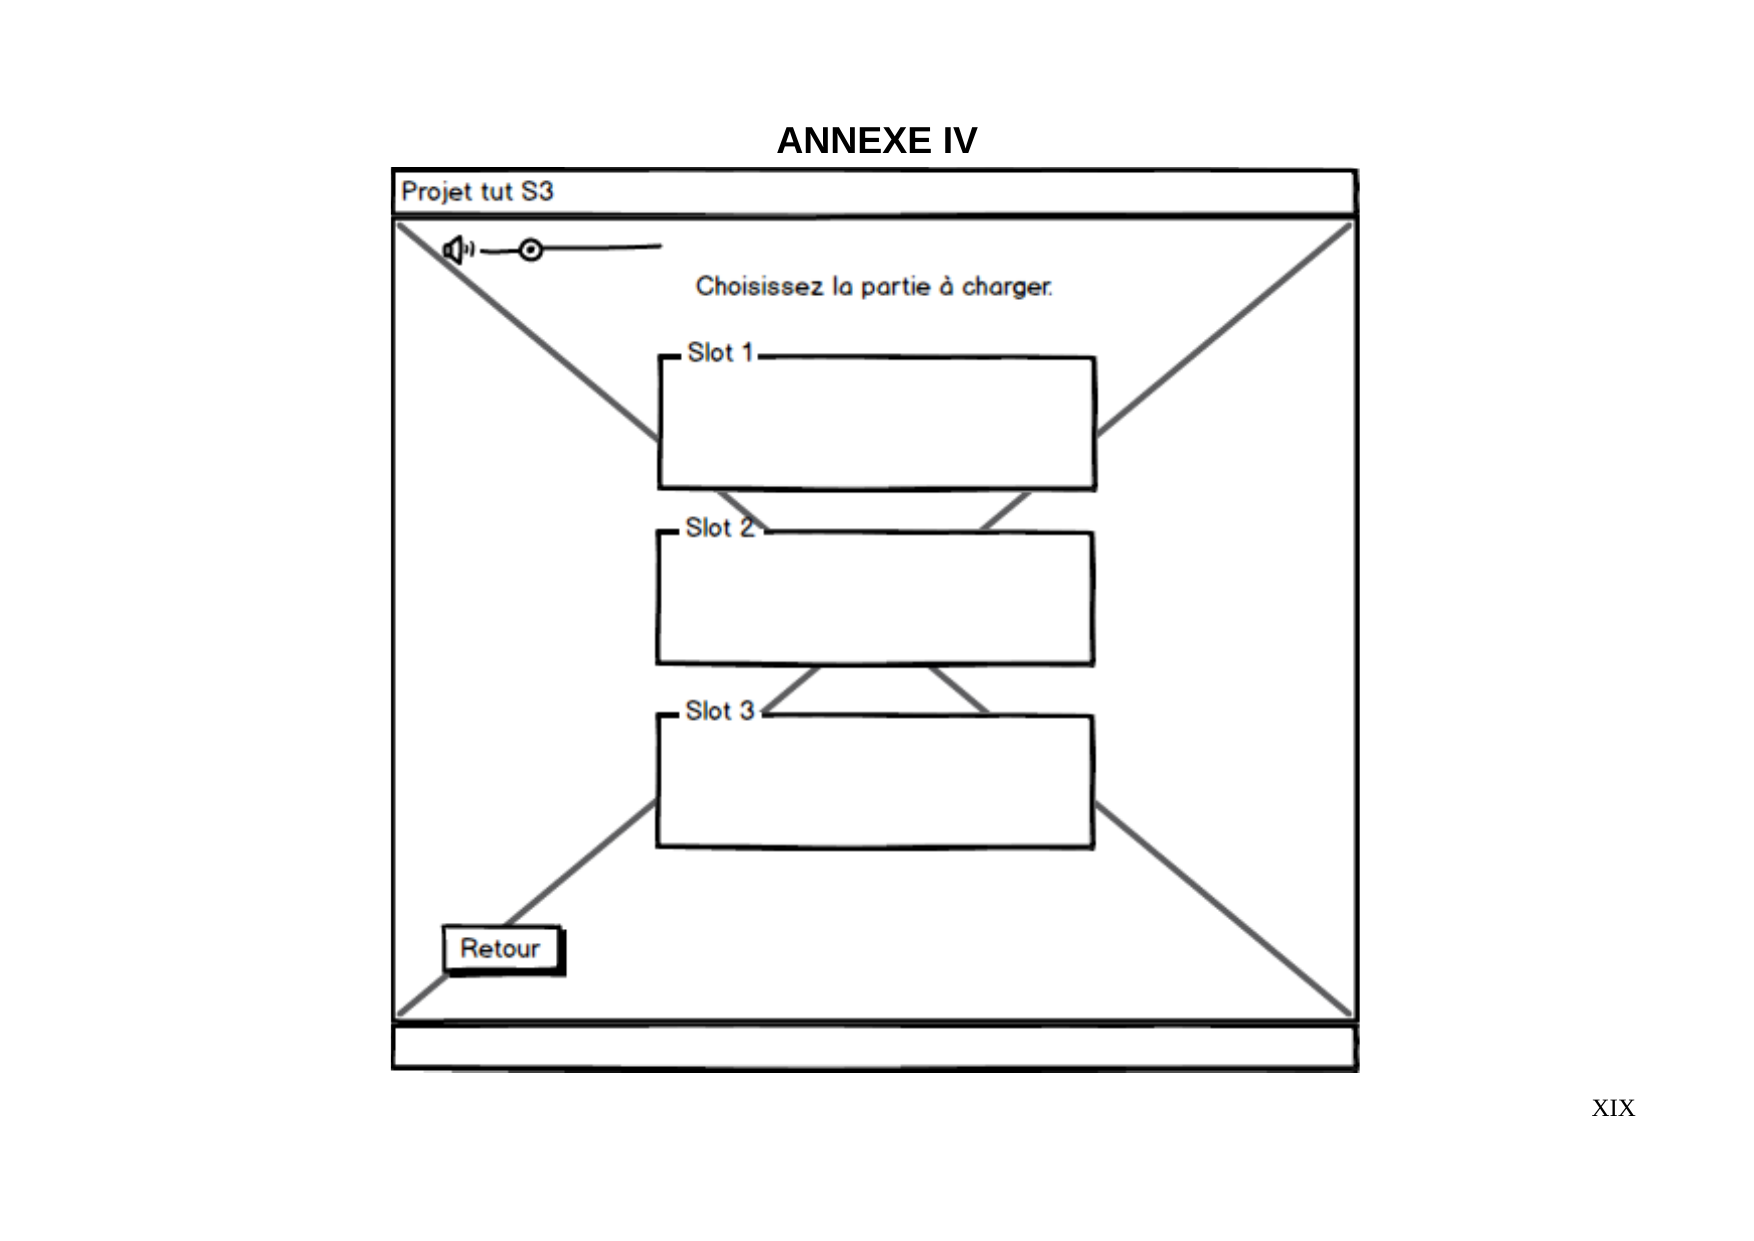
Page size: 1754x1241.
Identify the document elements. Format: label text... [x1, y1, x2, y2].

picture [390, 167, 1360, 1073]
text ANNEXE IV [118, 118, 1636, 161]
